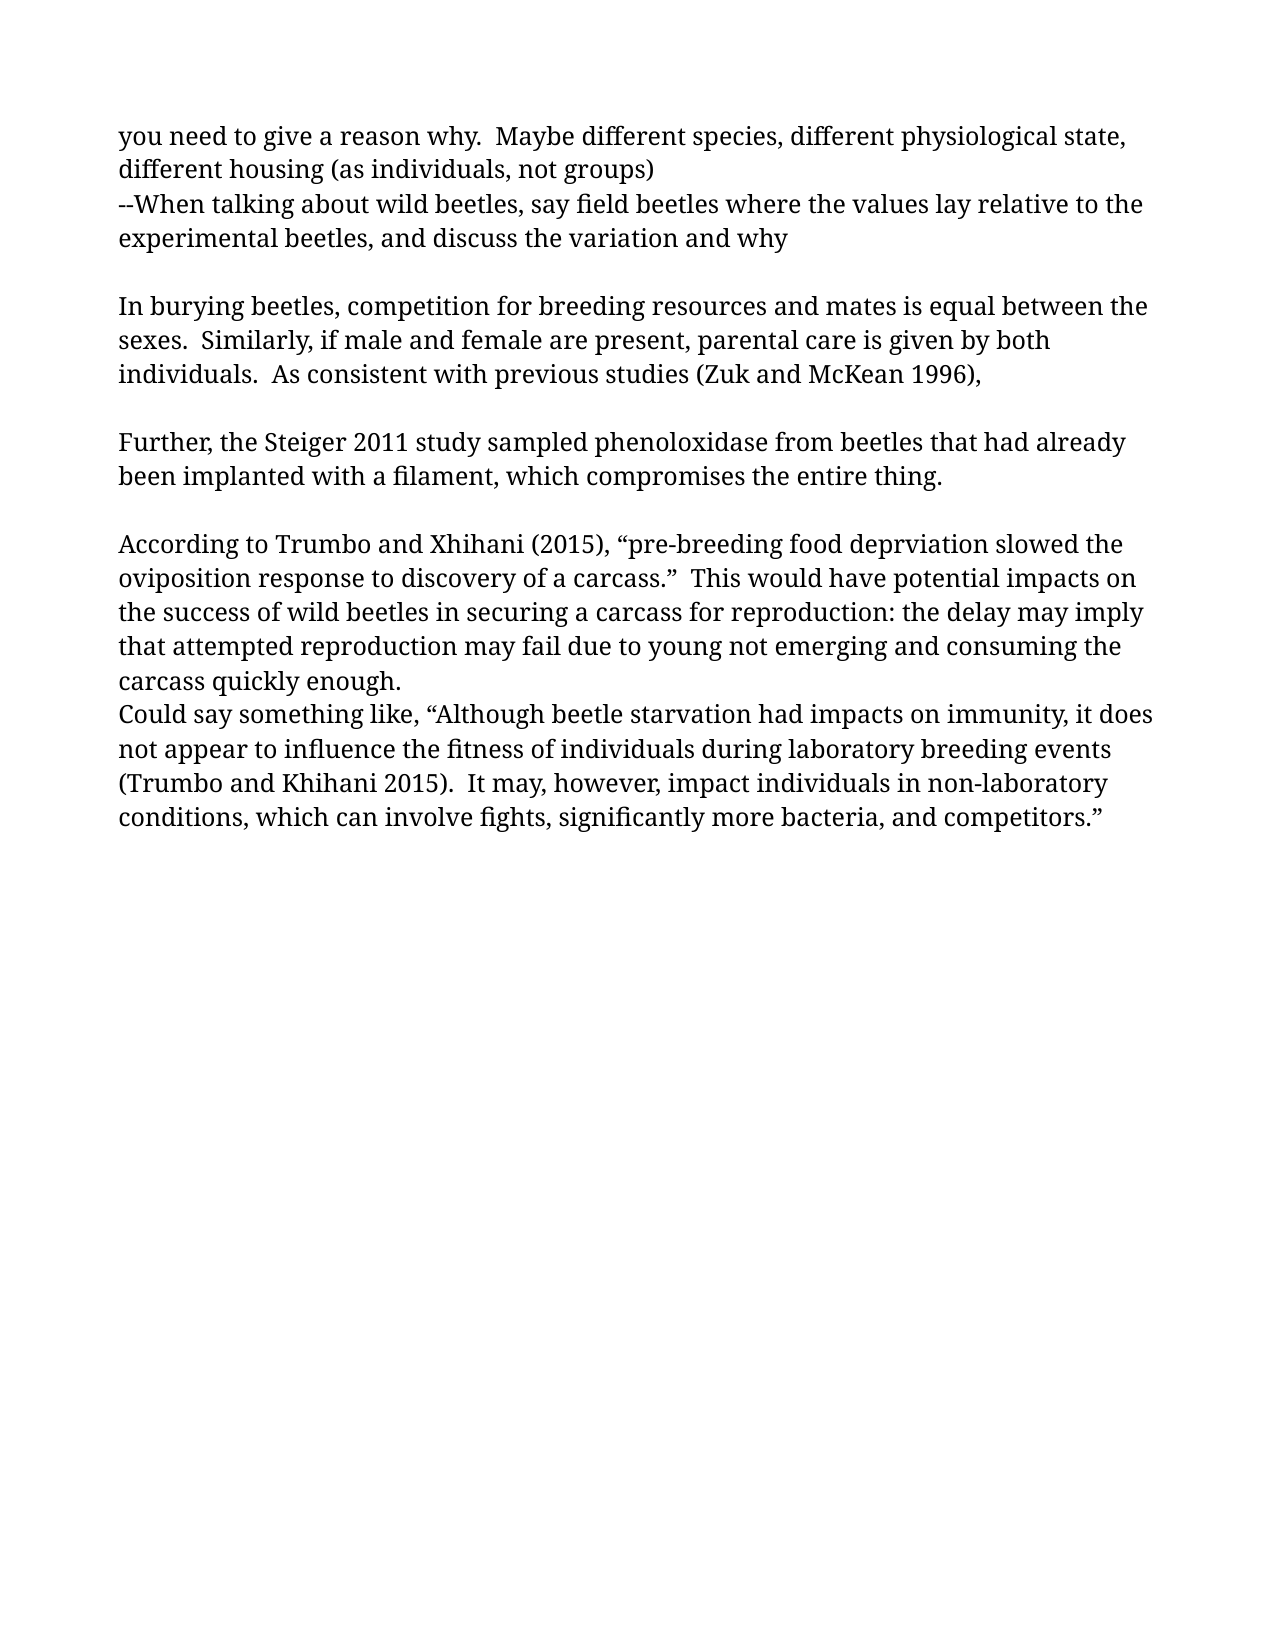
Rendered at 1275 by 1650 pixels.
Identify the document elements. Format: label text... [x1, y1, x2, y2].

text Could say something like, “Although beetle starvation had impacts on immunity, it does not appear to influence the fitness of individuals during laboratory breeding events (Trumbo and Khihani 2015). It may, however, impact individuals in non-laboratory conditions, which can involve fights, significantly more bacteria, and competitors.” [118, 697, 1157, 833]
text According to Trumbo and Xhihani (2015), “pre-breeding food deprviation slowed the oviposition response to discovery of a carcass.” This would have potential impacts on the success of wild beetles in securing a carcass for reproduction: the delay may imply that attempted reproduction may fail due to young not emerging and consuming the carcass quickly enough. [118, 527, 1157, 697]
text you need to give a reason why. Maybe different species, different physiological state, different housing (as individuals, not groups) [118, 118, 1157, 186]
text Further, the Steiger 2011 study sampled phenoloxidase from beetles that had already been implanted with a filament, which compromises the entire thing. [118, 425, 1157, 493]
text --When talking about wild beetles, say field beetles where the values lay relative to the experimental beetles, and discuss the variation and why [118, 186, 1157, 254]
text In burying beetles, competition for breeding resources and mates is equal between the sexes. Similarly, if male and female are present, parental care is given by both individuals. As consistent with previous studies (Zuk and McKean 1996), [118, 288, 1157, 391]
